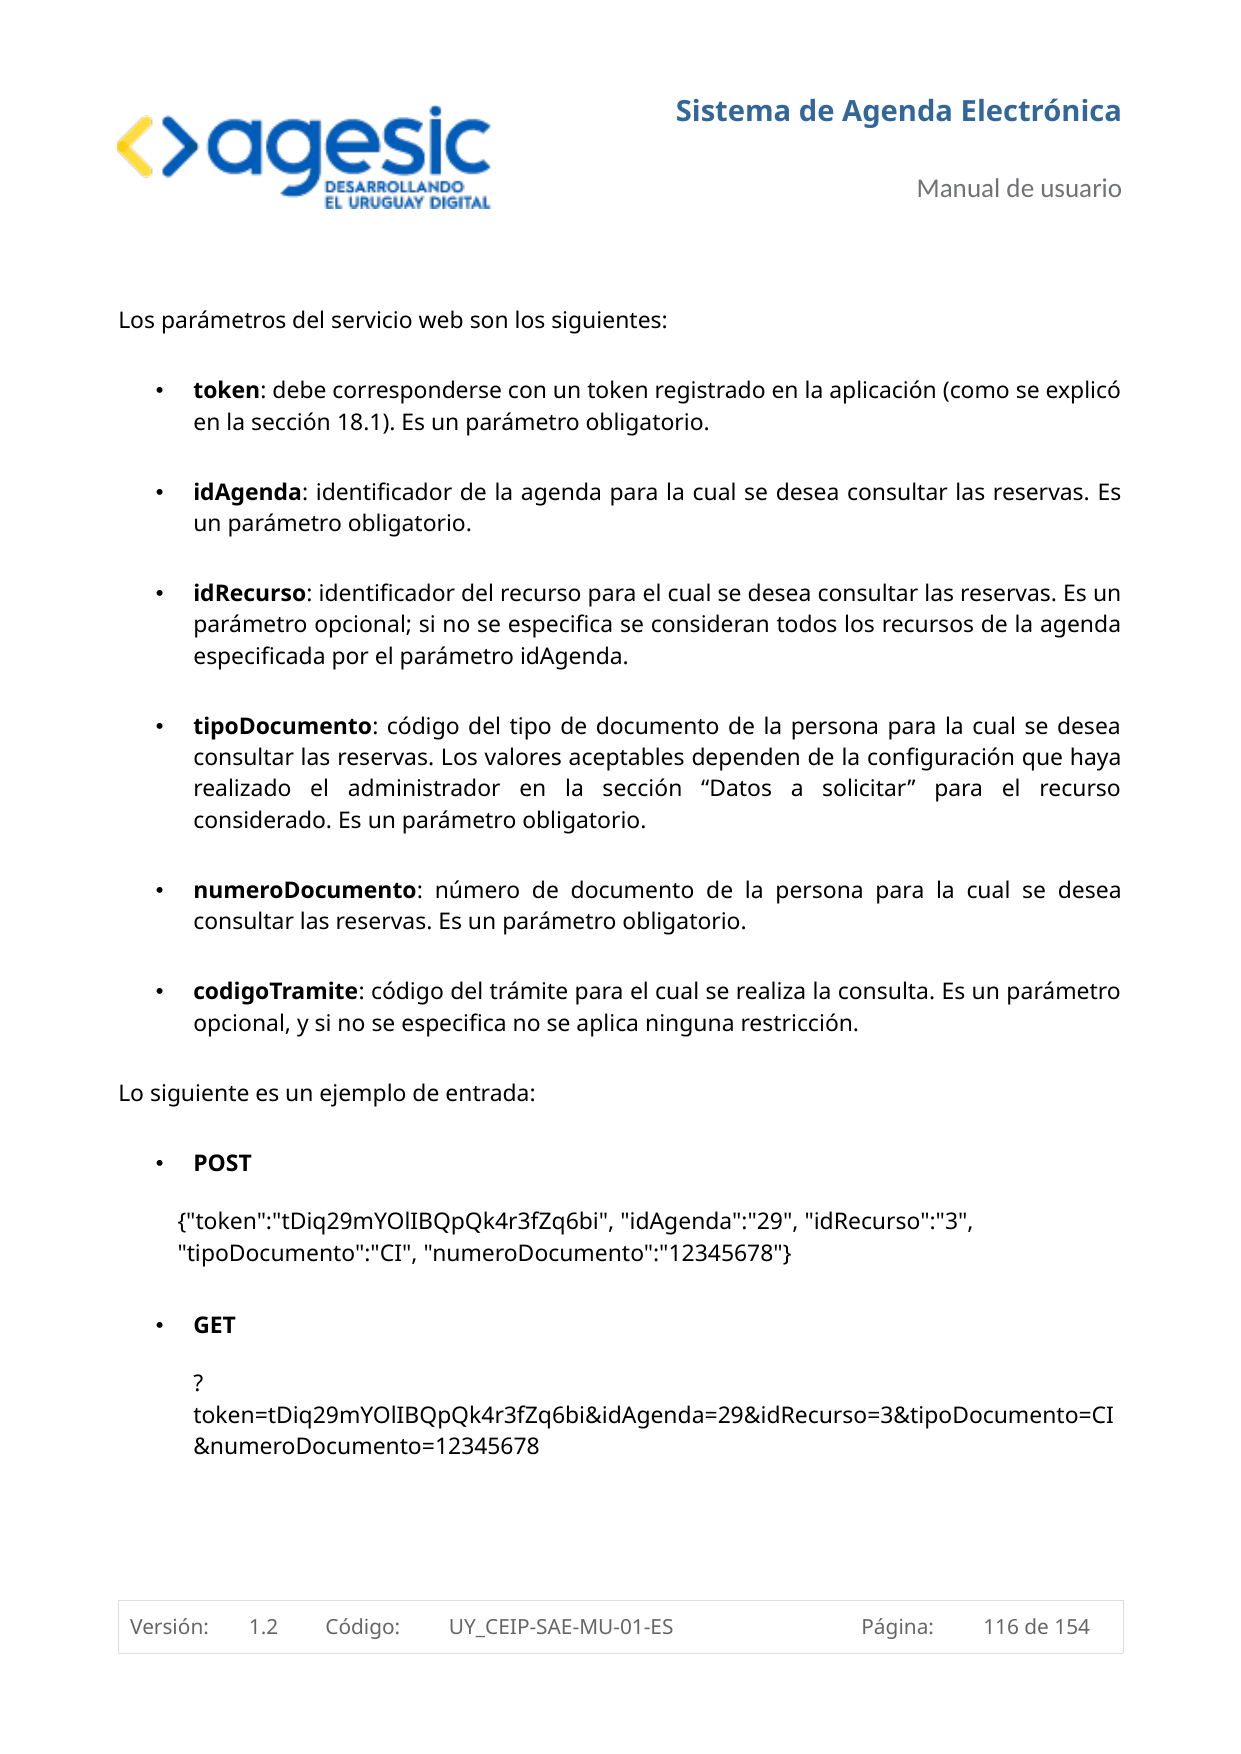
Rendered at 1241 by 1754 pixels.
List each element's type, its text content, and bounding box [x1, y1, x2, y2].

picture [116, 105, 492, 209]
text {"token":"tDiq29mYOlIBQpQk4r3fZq6bi", "idAgenda":"29", "idRecurso":"3", "tipoDocumento":"CI", "numeroDocumento":"12345678"} [177, 1205, 1063, 1268]
text Los parámetros del servicio web son los siguientes: [118, 304, 1122, 335]
list numeroDocumento: número de documento de la persona para la cual se desea consultar las reservas. Es un parámetro obligatorio. [156, 874, 1122, 936]
list POST [156, 1147, 1122, 1178]
list idRecurso: identificador del recurso para el cual se desea consultar las reservas. Es un parámetro opcional; si no se especifica se consideran todos los recursos de la agenda especificada por el parámetro idAgenda. [156, 577, 1122, 671]
list idAgenda: identificador de la agenda para la cual se desea consultar las reservas. Es un parámetro obligatorio. [156, 476, 1122, 538]
list codigoTramite: código del trámite para el cual se realiza la consulta. Es un parámetro opcional, y si no se especifica no se aplica ninguna restricción. [156, 975, 1122, 1038]
list tipoDocumento: código del tipo de documento de la persona para la cual se desea consultar las reservas. Los valores aceptables dependen de la configuración que haya realizado el administrador en la sección “Datos a solicitar” para el recurso considerado. Es un parámetro obligatorio. [156, 710, 1122, 835]
list GET [156, 1309, 1122, 1340]
list ?token=tDiq29mYOlIBQpQk4r3fZq6bi&idAgenda=29&idRecurso=3&tipoDocumento=CI&numeroDocumento=12345678 [156, 1367, 1122, 1461]
list token: debe corresponderse con un token registrado en la aplicación (como se explicó en la sección 18.1). Es un parámetro obligatorio. [156, 374, 1122, 437]
text Lo siguiente es un ejemplo de entrada: [118, 1077, 1122, 1108]
